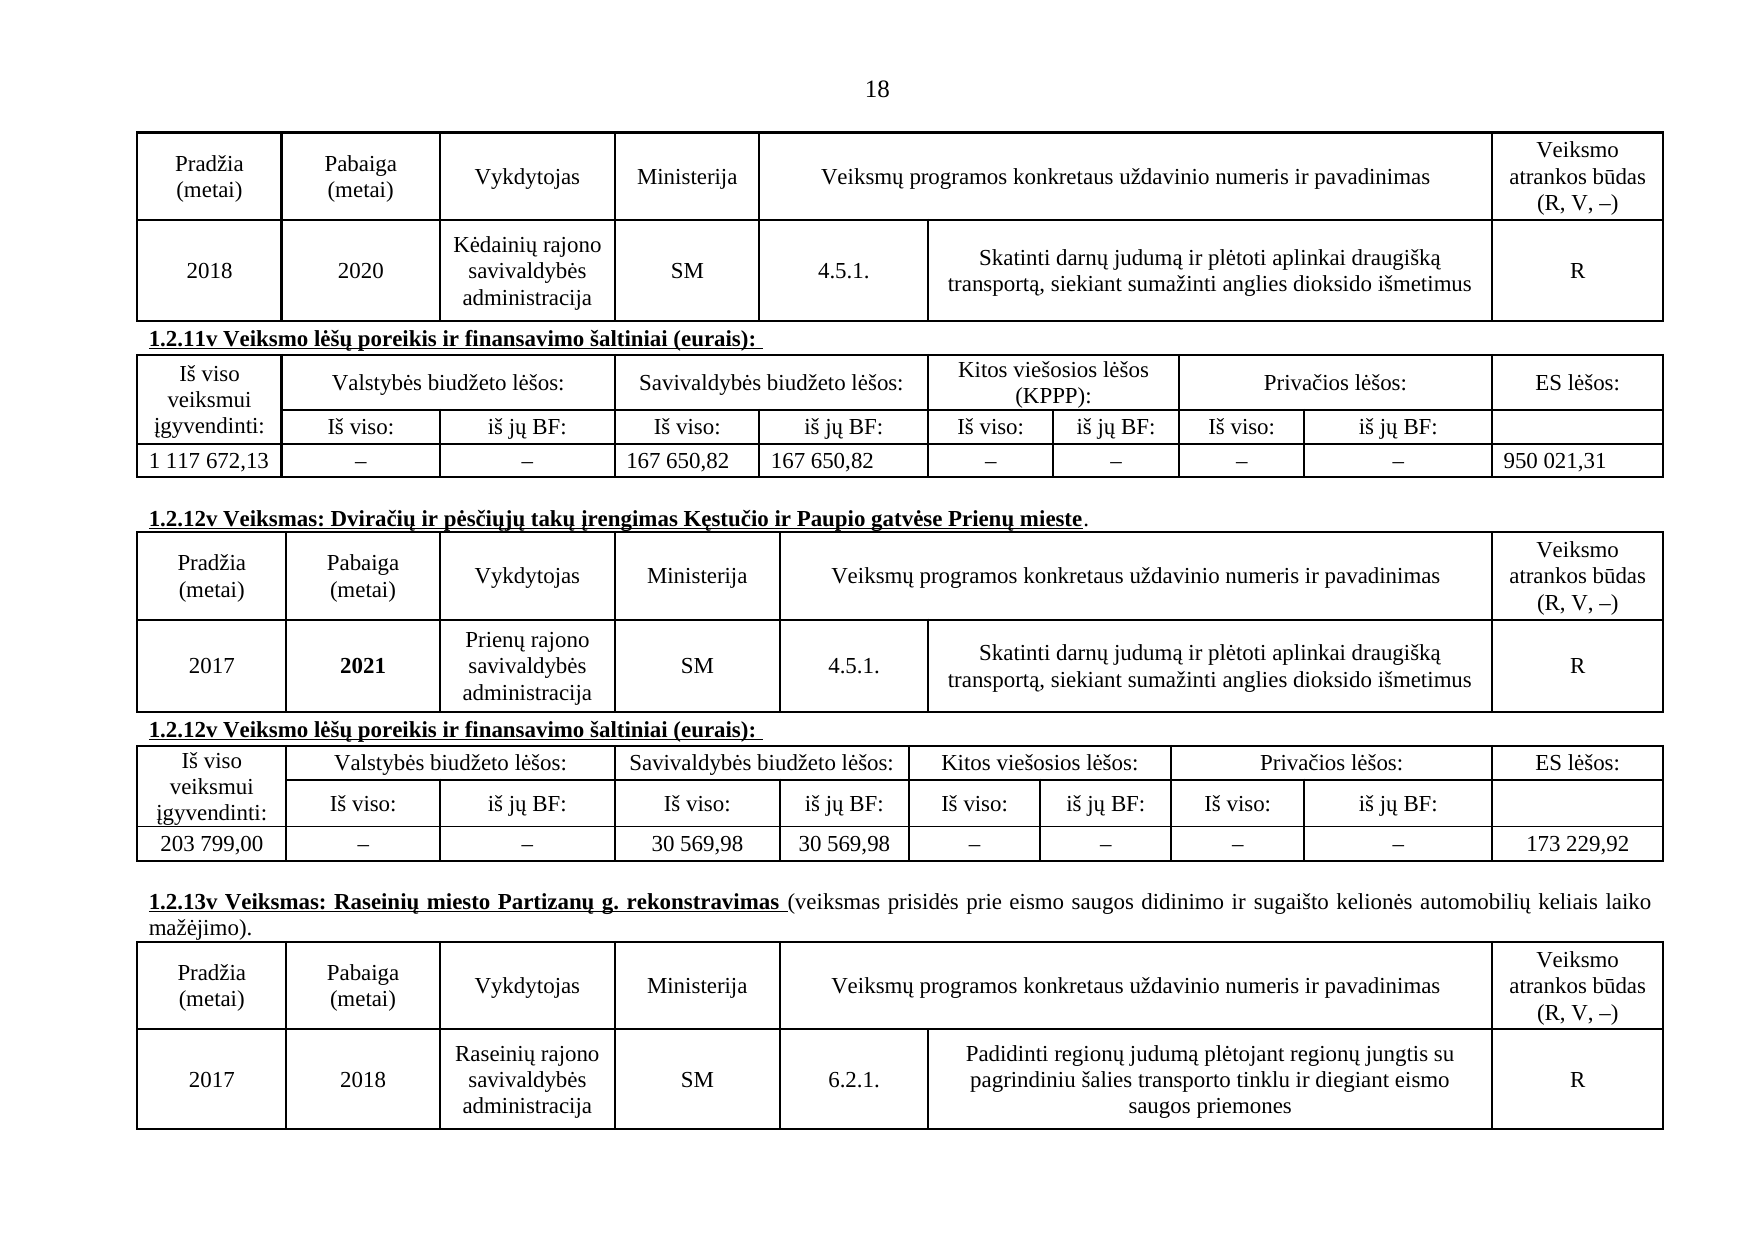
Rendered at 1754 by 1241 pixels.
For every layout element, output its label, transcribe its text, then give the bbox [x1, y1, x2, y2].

table_cell iš jų BF: [1054, 411, 1178, 442]
table_cell 1.2.12v Veiksmas: Dviračių ir pėsčiųjų takų įrengimas Kęstučio ir Paupio gatvėse Prienų mieste. [137, 478, 1663, 531]
table_cell Veiksmo atrankos būdas (R, V, –) [1493, 533, 1662, 618]
table_cell Iš viso: [910, 781, 1039, 826]
table_cell – [441, 445, 614, 476]
table_cell [128, 443, 136, 476]
table_cell [1493, 411, 1662, 442]
table_cell 30 569,98 [616, 827, 779, 859]
table_cell Skatinti darnų judumą ir plėtoti aplinkai draugišką transportą, siekiant sumažinti anglies dioksido išmetimus [929, 621, 1491, 711]
table_cell 2017 [138, 621, 285, 711]
table_cell 167 650,82 [616, 445, 758, 476]
table_cell – [1041, 827, 1170, 859]
table_cell – [929, 445, 1052, 476]
table_cell SM [616, 1030, 779, 1128]
table_cell 6.2.1. [781, 1030, 927, 1128]
table_cell [128, 131, 136, 219]
table_cell [128, 320, 137, 354]
table_cell Prienų rajono savivaldybės administracija [441, 621, 614, 711]
table_cell Savivaldybės biudžeto lėšos: [616, 356, 927, 409]
table_cell Iš viso: [929, 411, 1052, 442]
table_cell 2017 [138, 1030, 285, 1128]
table_cell Pradžia (metai) [138, 943, 285, 1028]
table_cell Iš viso: [283, 411, 439, 442]
table_cell [1664, 409, 1692, 442]
table_cell Skatinti darnų judumą ir plėtoti aplinkai draugišką transportą, siekiant sumažinti anglies dioksido išmetimus [929, 221, 1491, 320]
table_cell Pradžia (metai) [138, 134, 280, 219]
table_cell – [287, 827, 439, 859]
table_cell [128, 826, 136, 859]
table_cell 1 117 672,13 [138, 445, 280, 476]
table_cell [1493, 781, 1662, 826]
table_cell Veiksmo atrankos būdas (R, V, –) [1493, 943, 1662, 1028]
table_cell Iš viso: [287, 781, 439, 826]
table_cell [128, 779, 136, 826]
table_cell [1664, 745, 1692, 778]
table_cell Iš viso: [616, 411, 758, 442]
table_cell Iš viso: [1180, 411, 1303, 442]
table_cell [128, 409, 136, 442]
table_cell Pabaiga (metai) [287, 533, 439, 618]
table_cell iš jų BF: [781, 781, 908, 826]
table_cell iš jų BF: [1041, 781, 1170, 826]
table_cell Pabaiga (metai) [287, 943, 439, 1028]
table_cell [128, 354, 136, 409]
table_cell Privačios lėšos: [1172, 747, 1491, 778]
table_cell [1664, 531, 1692, 618]
table_cell – [1305, 827, 1491, 859]
table_cell Veiksmo atrankos būdas (R, V, –) [1493, 134, 1662, 219]
table_cell Valstybės biudžeto lėšos: [287, 747, 614, 778]
table_cell 2018 [138, 221, 280, 320]
table_cell – [1305, 445, 1491, 476]
table_cell [128, 219, 136, 320]
table_cell [1664, 354, 1692, 409]
table_cell [1663, 860, 1692, 941]
table_cell iš jų BF: [1305, 411, 1491, 442]
table_cell ES lėšos: [1493, 356, 1662, 409]
table_cell [128, 860, 137, 941]
table_cell [1664, 826, 1692, 859]
table_cell [1664, 619, 1692, 711]
table_cell iš jų BF: [760, 411, 927, 442]
table_cell ES lėšos: [1493, 747, 1662, 778]
table_cell Iš viso veiksmui įgyvendinti: [138, 747, 285, 826]
table_cell [128, 531, 136, 618]
table_cell Ministerija [616, 533, 779, 618]
table_cell [1664, 443, 1692, 476]
table_cell [128, 745, 136, 778]
table_cell Ministerija [616, 134, 758, 219]
table_cell [1664, 779, 1692, 826]
table_cell Iš viso veiksmui įgyvendinti: [138, 356, 280, 442]
table_cell [128, 1028, 136, 1128]
table_cell Kitos viešosios lėšos (KPPP): [929, 356, 1178, 409]
table_cell – [910, 827, 1039, 859]
table_cell [128, 711, 137, 745]
table_cell Veiksmų programos konkretaus uždavinio numeris ir pavadinimas [760, 134, 1491, 219]
table_cell [128, 476, 137, 531]
table_cell 2020 [283, 221, 439, 320]
table_cell Kitos viešosios lėšos: [910, 747, 1170, 778]
table_cell Vykdytojas [441, 134, 614, 219]
table_cell [1663, 476, 1692, 531]
table_cell – [1054, 445, 1178, 476]
table_cell R [1493, 221, 1662, 320]
table_cell – [441, 827, 614, 859]
table_cell 4.5.1. [781, 621, 927, 711]
table_cell R [1493, 1030, 1662, 1128]
table_cell – [1172, 827, 1303, 859]
table_cell 203 799,00 [138, 827, 285, 859]
table_cell Vykdytojas [441, 943, 614, 1028]
table_cell [1664, 131, 1692, 219]
table_cell iš jų BF: [441, 411, 614, 442]
table_cell SM [616, 221, 758, 320]
table_cell 1.2.12v Veiksmo lėšų poreikis ir finansavimo šaltiniai (eurais): [137, 713, 1663, 745]
table_cell Raseinių rajono savivaldybės administracija [441, 1030, 614, 1128]
table_cell Pradžia (metai) [138, 533, 285, 618]
table_cell Ministerija [616, 943, 779, 1028]
table_cell Iš viso: [616, 781, 779, 826]
table_cell 1.2.13v Veiksmas: Raseinių miesto Partizanų g. rekonstravimas (veiksmas prisidės prie eismo saugos didinimo ir sugaišto kelionės automobilių keliais laiko mažėjimo). [137, 862, 1663, 941]
table_cell SM [616, 621, 779, 711]
table_cell Savivaldybės biudžeto lėšos: [616, 747, 908, 778]
table_cell [1664, 941, 1692, 1028]
table_cell Kėdainių rajono savivaldybės administracija [441, 221, 614, 320]
table_cell [128, 941, 136, 1028]
table_cell – [1180, 445, 1303, 476]
table_cell 173 229,92 [1493, 827, 1662, 859]
table_cell 30 569,98 [781, 827, 908, 859]
table_cell [1663, 711, 1692, 745]
table_cell 950 021,31 [1493, 445, 1662, 476]
table_cell 2021 [287, 621, 439, 711]
table_cell Veiksmų programos konkretaus uždavinio numeris ir pavadinimas [781, 533, 1491, 618]
table_cell Pabaiga (metai) [283, 134, 439, 219]
table_cell Vykdytojas [441, 533, 614, 618]
table_cell Veiksmų programos konkretaus uždavinio numeris ir pavadinimas [781, 943, 1491, 1028]
table_cell 2018 [287, 1030, 439, 1128]
table_cell [1664, 1028, 1692, 1128]
table_cell Valstybės biudžeto lėšos: [283, 356, 614, 409]
table_cell iš jų BF: [1305, 781, 1491, 826]
table_cell iš jų BF: [441, 781, 614, 826]
table_cell [1663, 320, 1692, 354]
table_cell Iš viso: [1172, 781, 1303, 826]
table_cell [1664, 219, 1692, 320]
table_cell 167 650,82 [760, 445, 927, 476]
table_cell – [283, 445, 439, 476]
table_cell Privačios lėšos: [1180, 356, 1491, 409]
table_cell 4.5.1. [760, 221, 927, 320]
table_cell [128, 619, 136, 711]
table_cell R [1493, 621, 1662, 711]
table_cell Padidinti regionų judumą plėtojant regionų jungtis su pagrindiniu šalies transporto tinklu ir diegiant eismo saugos priemones [929, 1030, 1491, 1128]
table_cell 1.2.11v Veiksmo lėšų poreikis ir finansavimo šaltiniai (eurais): [137, 322, 1663, 354]
